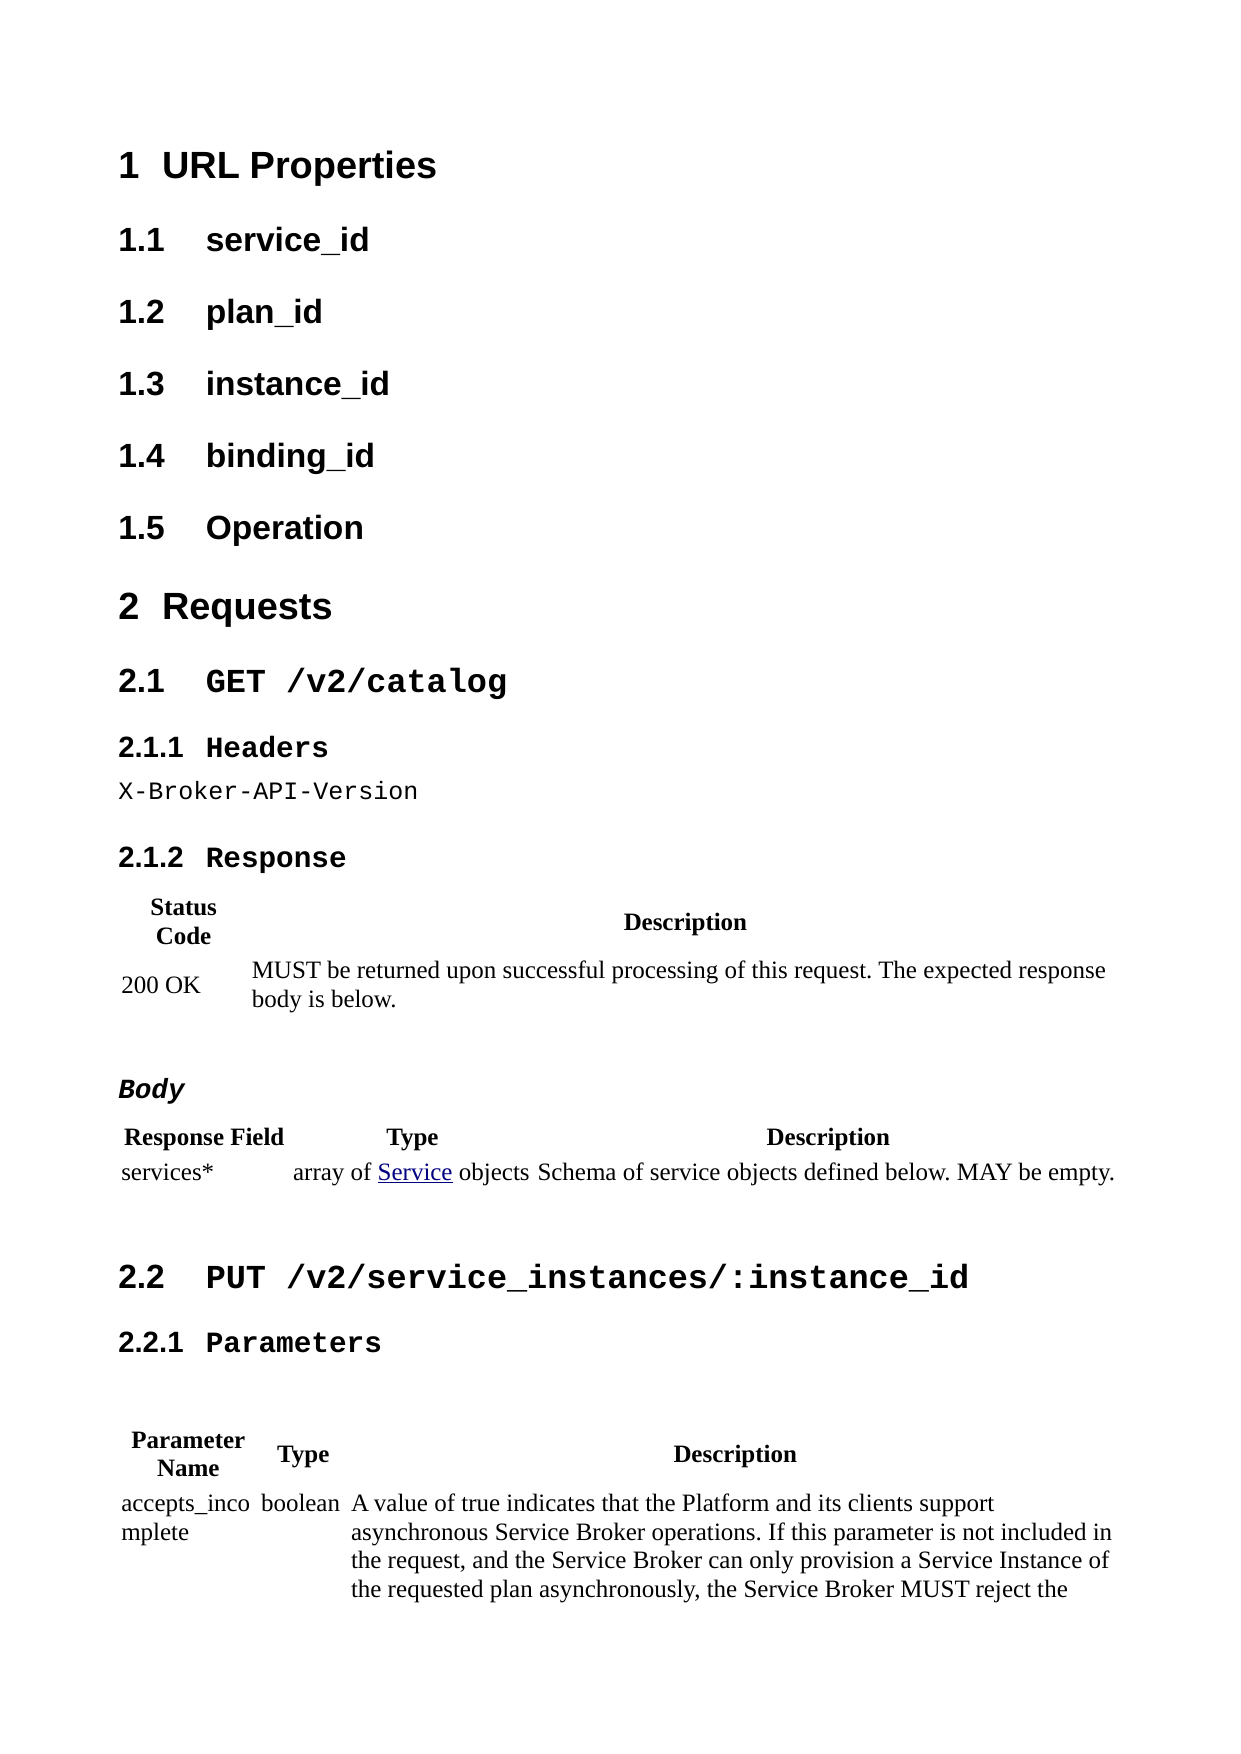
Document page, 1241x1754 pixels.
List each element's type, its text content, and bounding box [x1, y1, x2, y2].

subtitle Operation [118, 508, 1122, 547]
subtitle service_id [118, 220, 1122, 259]
table_header Description [534, 1120, 1122, 1154]
table_header Description [249, 889, 1122, 953]
subtitle Headers [118, 730, 1122, 766]
table_cell MUST be returned upon successful processing of this request. The expected response body is below. [249, 953, 1122, 1016]
subtitle Requests [118, 584, 1122, 628]
table_cell A value of true indicates that the Platform and its clients support asynchronous Service Broker operations. If this parameter is not included in the request, and the Service Broker can only provision a Service Instance of the requested plan asynchronously, the Service Broker MUST reject the [348, 1485, 1122, 1606]
subtitle PUT /v2/service_instances/:instance_id [118, 1257, 1122, 1298]
table_header Status Code [118, 889, 249, 953]
table_header Response Field [118, 1120, 290, 1154]
table_cell accepts_incomplete [118, 1485, 258, 1606]
table_cell Schema of service objects defined below. MAY be empty. [534, 1154, 1122, 1189]
table_header Description [348, 1422, 1122, 1485]
table_cell 200 OK [118, 953, 249, 1016]
text X-Broker-API-Version [118, 779, 1122, 807]
subtitle Body [118, 1076, 1122, 1107]
subtitle Response [118, 840, 1122, 877]
table_header Parameter Name [118, 1422, 258, 1485]
table_cell boolean [258, 1485, 348, 1606]
subtitle GET /v2/catalog [118, 661, 1122, 703]
table_cell services* [118, 1154, 290, 1189]
subtitle plan_id [118, 292, 1122, 331]
subtitle Parameters [118, 1325, 1122, 1362]
table_cell array of Service objects [290, 1154, 534, 1189]
table_header Type [290, 1120, 534, 1154]
subtitle URL Properties [118, 143, 1122, 187]
subtitle instance_id [118, 364, 1122, 403]
table_header Type [258, 1422, 348, 1485]
subtitle binding_id [118, 436, 1122, 475]
